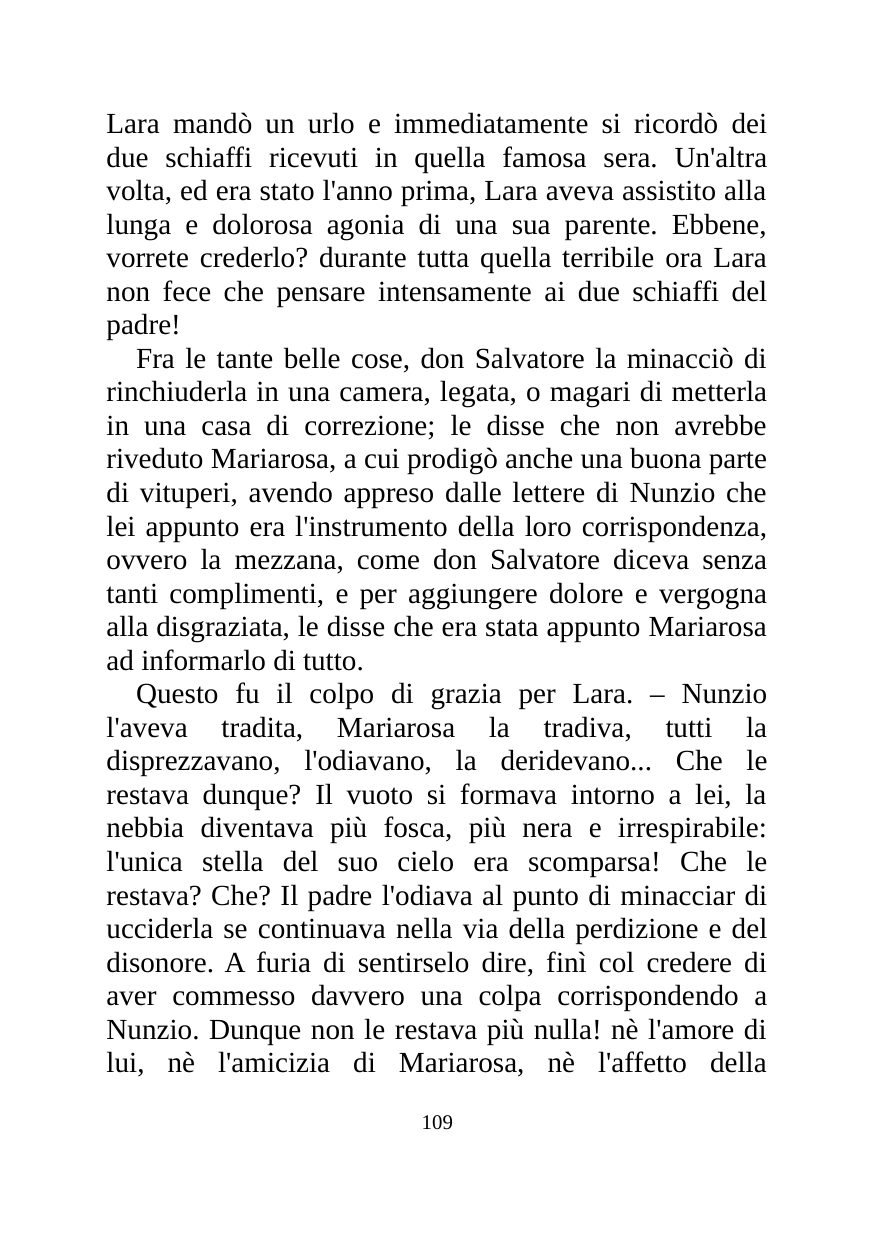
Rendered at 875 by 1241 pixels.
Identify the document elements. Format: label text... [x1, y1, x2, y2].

text Fra le tante belle cose, don Salvatore la minacciò di rinchiuderla in una camera, legata, o magari di metterla in una casa di correzione; le disse che non avrebbe riveduto Mariarosa, a cui prodigò anche una buona parte di vituperi, avendo appreso dalle lettere di Nunzio che lei appunto era l'instrumento della loro corrispondenza, ovvero la mezzana, come don Salvatore diceva senza tanti complimenti, e per aggiungere dolore e vergogna alla disgraziata, le disse che era stata appunto Mariarosa ad informarlo di tutto. [106, 341, 768, 676]
text Lara mandò un urlo e immediatamente si ricordò dei due schiaffi ricevuti in quella famosa sera. Un'altra volta, ed era stato l'anno prima, Lara aveva assistito alla lunga e dolorosa agonia di una sua parente. Ebbene, vorrete crederlo? durante tutta quella terribile ora Lara non fece che pensare intensamente ai due schiaffi del padre! [106, 106, 768, 341]
text Questo fu il colpo di grazia per Lara. – Nunzio l'aveva tradita, Mariarosa la tradiva, tutti la disprezzavano, l'odiavano, la deridevano... Che le restava dunque? Il vuoto si formava intorno a lei, la nebbia diventava più fosca, più nera e irrespirabile: l'unica stella del suo cielo era scomparsa! Che le restava? Che? Il padre l'odiava al punto di minacciar di ucciderla se continuava nella via della perdizione e del disonore. A furia di sentirselo dire, finì col credere di aver commesso davvero una colpa corrispondendo a Nunzio. Dunque non le restava più nulla! nè l'amore di lui, nè l'amicizia di Mariarosa, nè l'affetto della [106, 676, 768, 1079]
